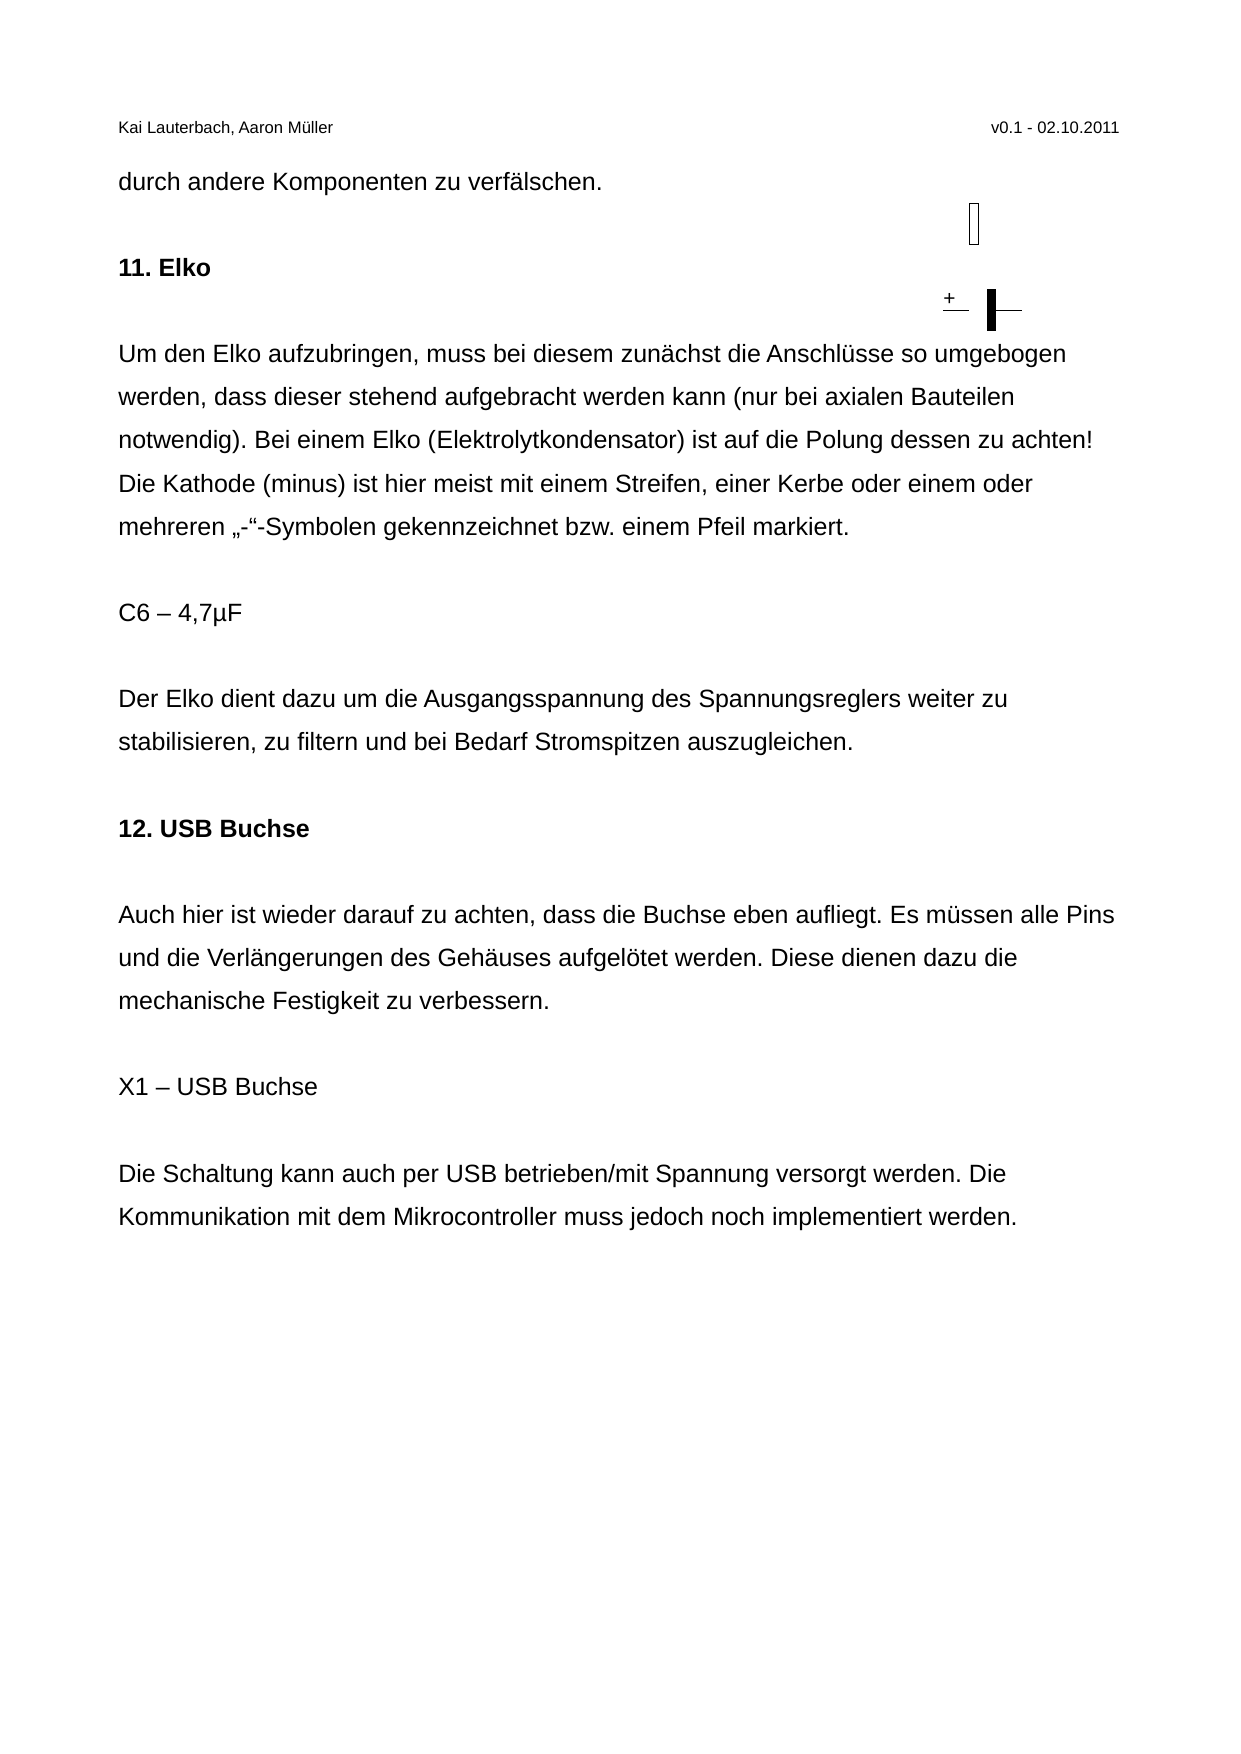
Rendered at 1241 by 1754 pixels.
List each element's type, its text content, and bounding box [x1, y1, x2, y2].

text Der Elko dient dazu um die Ausgangsspannung des Spannungsreglers weiter zu stabilisieren, zu filtern und bei Bedarf Stromspitzen auszugleichen. 12. USB Buchse [118, 641, 1122, 842]
text durch andere Komponenten zu verfälschen. [118, 167, 1122, 239]
text C6 – 4,7µF [118, 555, 1122, 627]
text X1 – USB Buchse Die Schaltung kann auch per USB betrieben/mit Spannung versorgt werden. Die Kommunikation mit dem Mikrocontroller muss jedoch noch implementiert werden. [118, 1029, 1122, 1274]
text Auch hier ist wieder darauf zu achten, dass die Buchse eben aufliegt. Es müssen alle Pins und die Verlängerungen des Gehäuses aufgelötet werden. Diese dienen dazu die mechanische Festigkeit zu verbessern. [118, 900, 1122, 1015]
text Um den Elko aufzubringen, muss bei diesem zunächst die Anschlüsse so umgebogen werden, dass dieser stehend aufgebracht werden kann (nur bei axialen Bauteilen notwendig). Bei einem Elko (Elektrolytkondensator) ist auf die Polung dessen zu achten! Die Kathode (minus) ist hier meist mit einem Streifen, einer Kerbe oder einem oder mehreren „-“-Symbolen gekennzeichnet bzw. einem Pfeil markiert. [118, 339, 1122, 541]
text 11. Elko [118, 253, 1122, 282]
